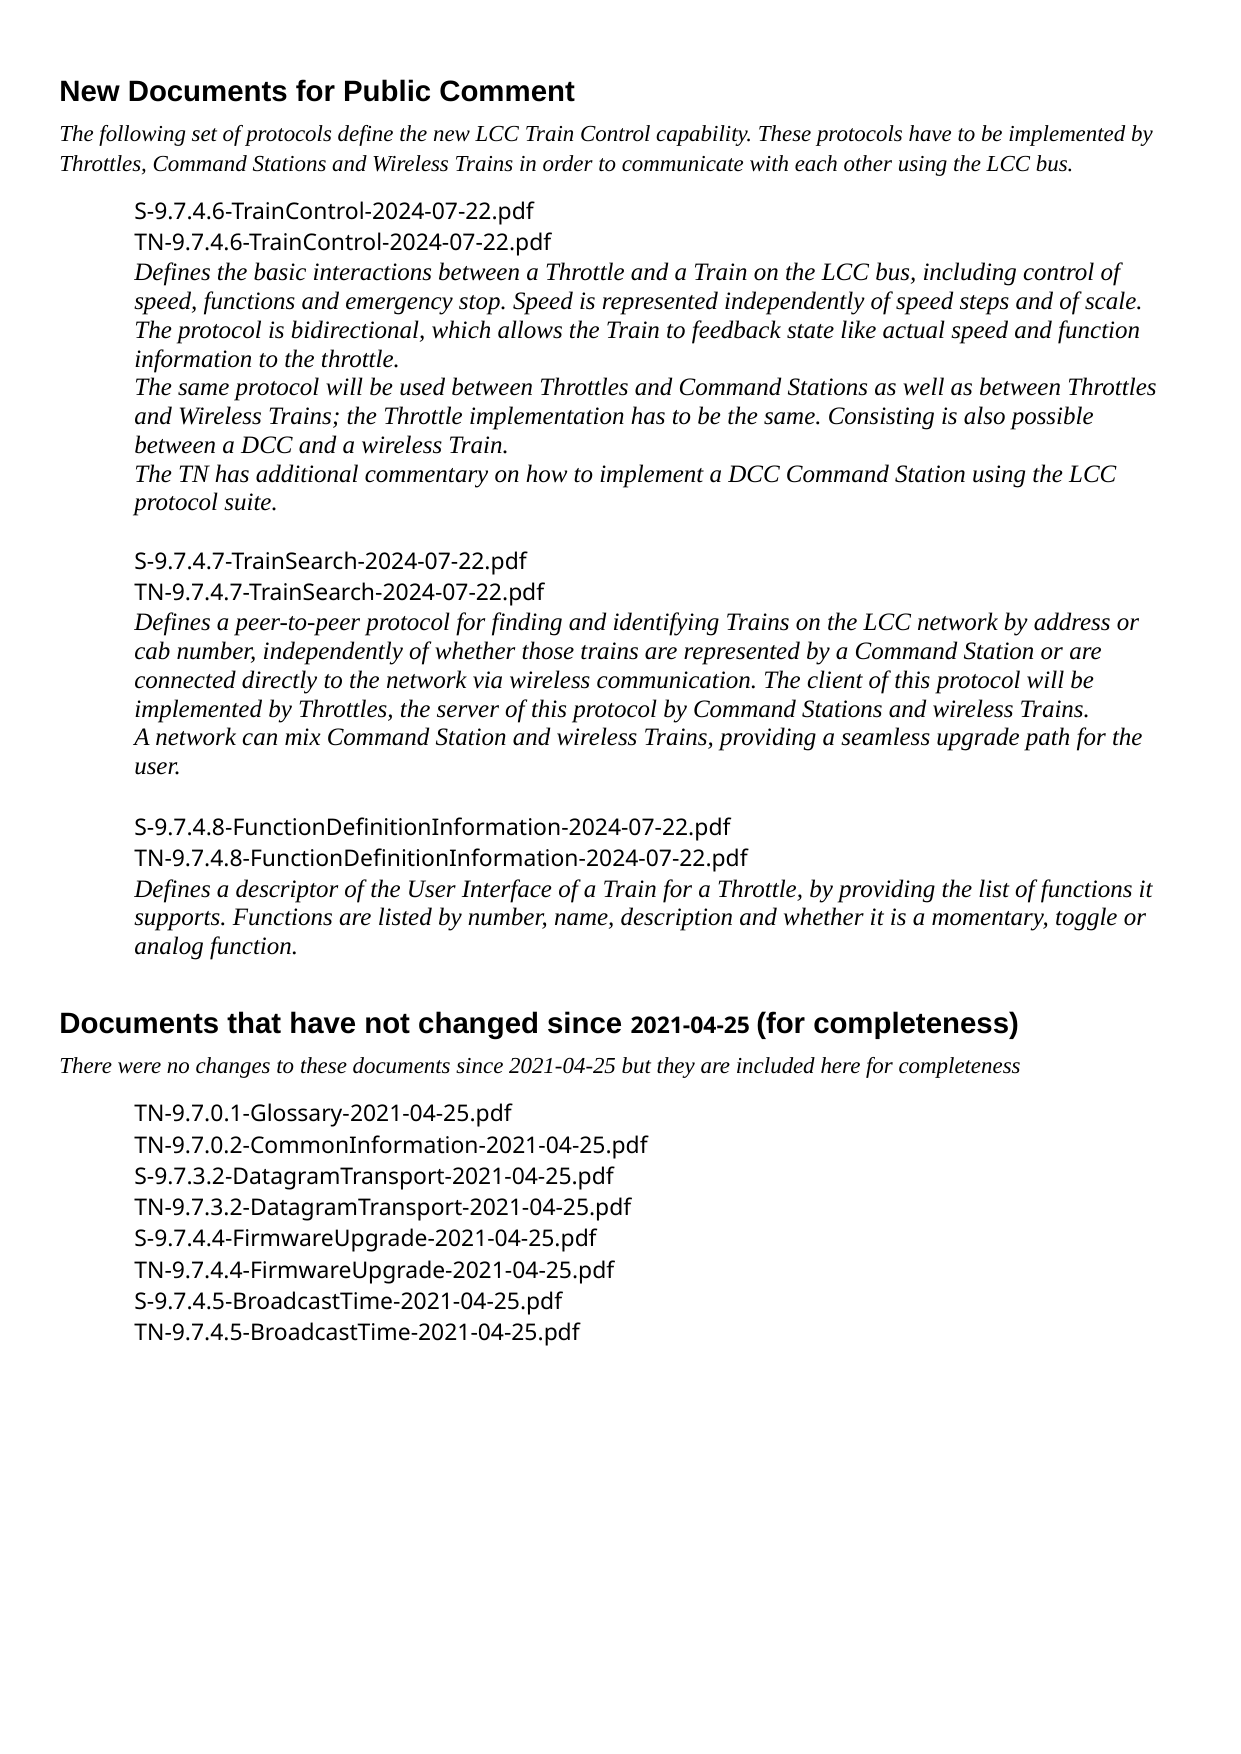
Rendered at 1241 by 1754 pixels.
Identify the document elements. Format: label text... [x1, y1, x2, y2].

text TN-9.7.4.7-TrainSearch-2024-07-22.pdf [134, 576, 1181, 607]
text Defines the basic interactions between a Throttle and a Train on the LCC bus, including control of speed, functions and emergency stop. Speed is represented independently of speed steps and of scale. The protocol is bidirectional, which allows the Train to feedback state like actual speed and function information to the throttle. [134, 257, 1181, 372]
text The TN has additional commentary on how to implement a DCC Command Station using the LCC protocol suite. [134, 459, 1181, 516]
text TN-9.7.4.4-FirmwareUpgrade-2021-04-25.pdf [134, 1253, 1181, 1285]
subtitle Documents that have not changed since 2021-04-25 (for completeness) [59, 1006, 1181, 1040]
text The following set of protocols define the new LCC Train Control capability. These protocols have to be implemented by Throttles, Command Stations and Wireless Trains in order to communicate with each other using the LCC bus. [59, 120, 1181, 176]
text TN-9.7.0.1-Glossary-2021-04-25.pdf [134, 1097, 1181, 1128]
text TN-9.7.4.5-BroadcastTime-2021-04-25.pdf [134, 1316, 1181, 1347]
text TN-9.7.0.2-CommonInformation-2021-04-25.pdf [134, 1128, 1181, 1160]
text S-9.7.4.7-TrainSearch-2024-07-22.pdf [134, 545, 1181, 576]
text TN-9.7.4.8-FunctionDefinitionInformation-2024-07-22.pdf [134, 842, 1181, 874]
text TN-9.7.3.2-DatagramTransport-2021-04-25.pdf [134, 1191, 1181, 1222]
text S-9.7.4.5-BroadcastTime-2021-04-25.pdf [134, 1285, 1181, 1316]
subtitle New Documents for Public Comment [59, 74, 1181, 107]
text S-9.7.3.2-DatagramTransport-2021-04-25.pdf [134, 1160, 1181, 1191]
text There were no changes to these documents since 2021-04-25 but they are included here for completeness [59, 1052, 1181, 1079]
text Defines a peer-to-peer protocol for finding and identifying Trains on the LCC network by address or cab number, independently of whether those trains are represented by a Command Station or are connected directly to the network via wireless communication. The client of this protocol will be implemented by Throttles, the server of this protocol by Command Stations and wireless Trains. [134, 607, 1181, 722]
text A network can mix Command Station and wireless Trains, providing a seamless upgrade path for the user. [134, 722, 1181, 780]
text TN-9.7.4.6-TrainControl-2024-07-22.pdf [134, 226, 1181, 257]
text The same protocol will be used between Throttles and Command Stations as well as between Throttles and Wireless Trains; the Throttle implementation has to be the same. Consisting is also possible between a DCC and a wireless Train. [134, 372, 1181, 459]
text S-9.7.4.6-TrainControl-2024-07-22.pdf [134, 195, 1181, 226]
text Defines a descriptor of the User Interface of a Train for a Throttle, by providing the list of functions it supports. Functions are listed by number, name, description and whether it is a momentary, toggle or analog function. [134, 874, 1181, 960]
text S-9.7.4.4-FirmwareUpgrade-2021-04-25.pdf [134, 1222, 1181, 1253]
text S-9.7.4.8-FunctionDefinitionInformation-2024-07-22.pdf [134, 811, 1181, 842]
